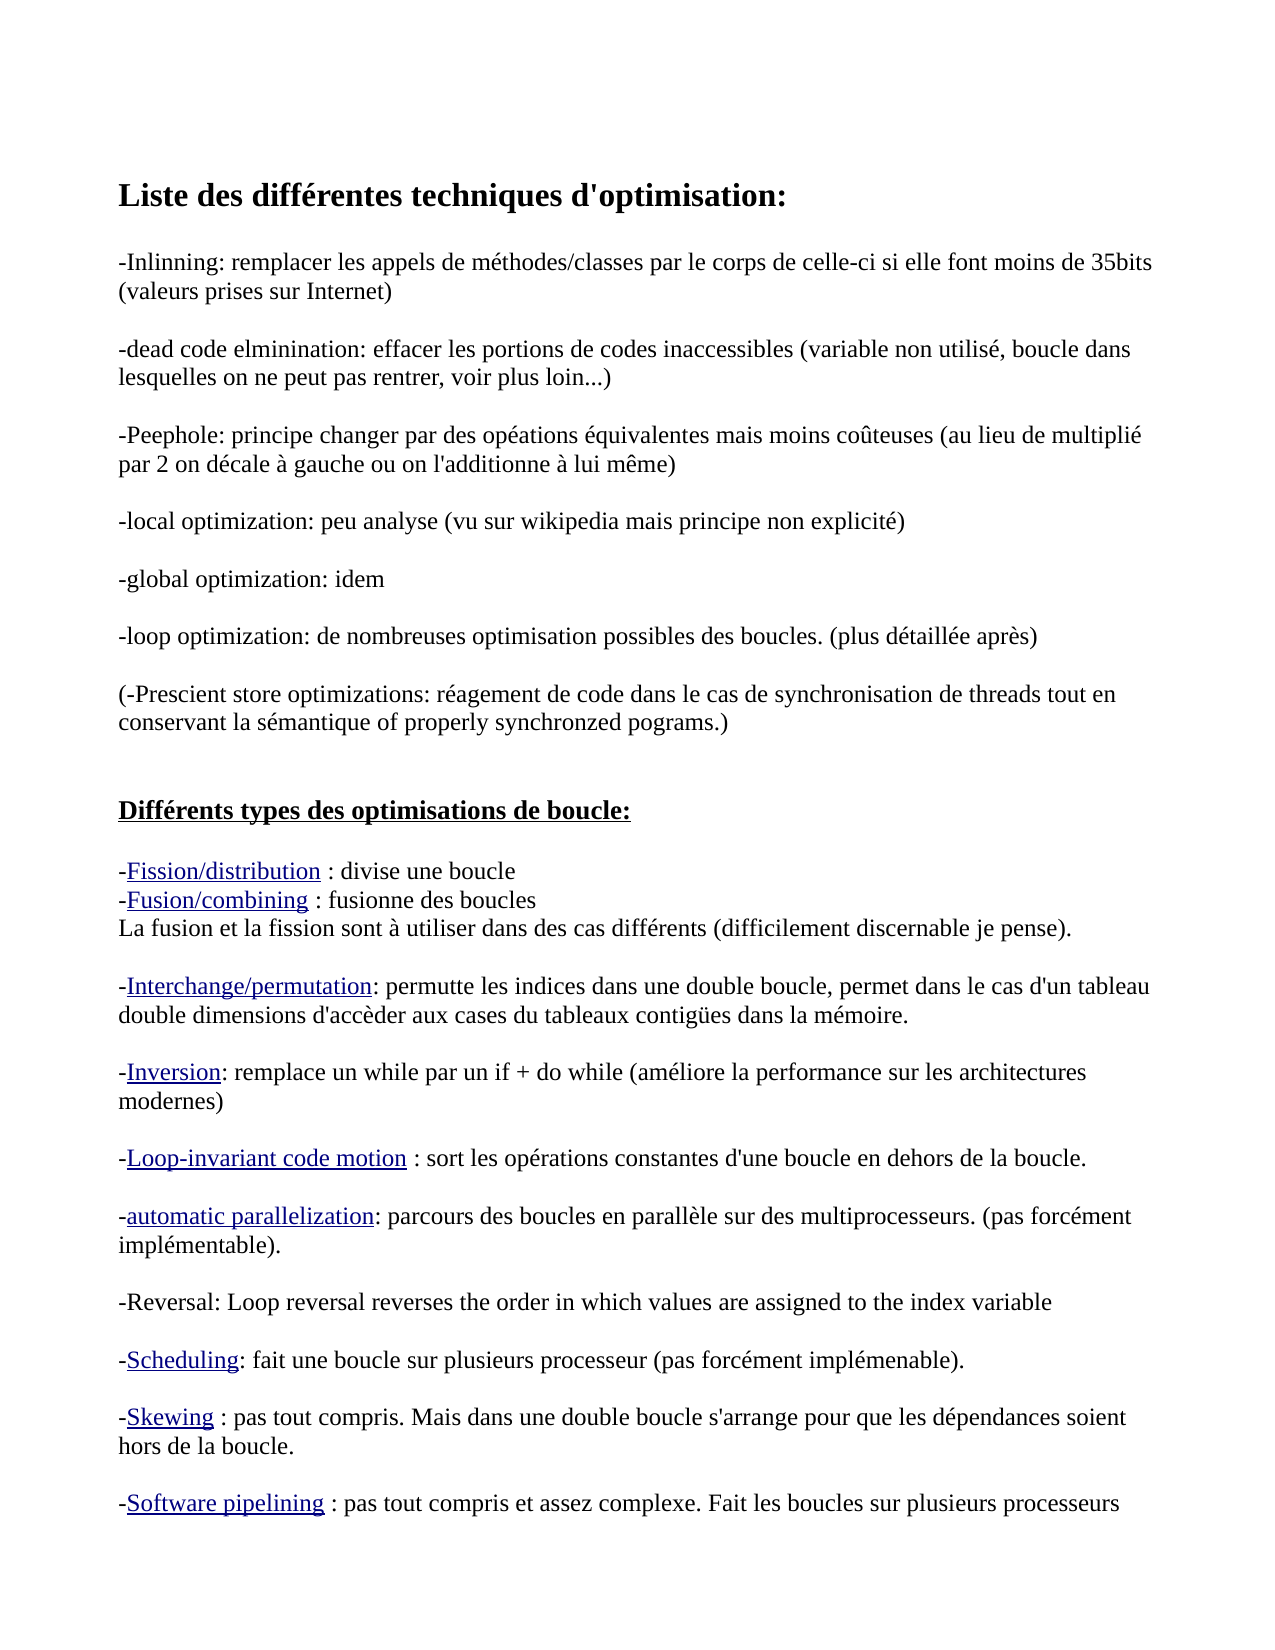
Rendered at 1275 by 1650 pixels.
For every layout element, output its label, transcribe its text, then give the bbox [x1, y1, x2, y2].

text La fusion et la fission sont à utiliser dans des cas différents (difficilement discernable je pense). [118, 913, 1157, 942]
text -Fusion/combining : fusionne des boucles [118, 885, 1157, 913]
text Différents types des optimisations de boucle: [118, 794, 1157, 825]
text -Inlinning: remplacer les appels de méthodes/classes par le corps de celle-ci si elle font moins de 35bits (valeurs prises sur Internet) [118, 247, 1157, 305]
text (-Prescient store optimizations: réagement de code dans le cas de synchronisation de threads tout en conservant la sémantique of properly synchronzed pograms.) [118, 679, 1157, 736]
text -automatic parallelization: parcours des boucles en parallèle sur des multiprocesseurs. (pas forcément implémentable). [118, 1201, 1157, 1258]
text -local optimization: peu analyse (vu sur wikipedia mais principe non explicité) [118, 506, 1157, 535]
text -Software pipelining : pas tout compris et assez complexe. Fait les boucles sur plusieurs processeurs [118, 1488, 1157, 1517]
text -Inversion: remplace un while par un if + do while (améliore la performance sur les architectures modernes) [118, 1057, 1157, 1115]
text -Peephole: principe changer par des opéations équivalentes mais moins coûteuses (au lieu de multiplié par 2 on décale à gauche ou on l'additionne à lui même) [118, 420, 1157, 477]
text -Loop-invariant code motion : sort les opérations constantes d'une boucle en dehors de la boucle. [118, 1143, 1157, 1172]
text -Interchange/permutation: permutte les indices dans une double boucle, permet dans le cas d'un tableau double dimensions d'accèder aux cases du tableaux contigües dans la mémoire. [118, 971, 1157, 1028]
text -global optimization: idem [118, 564, 1157, 592]
text -Reversal: Loop reversal reverses the order in which values are assigned to the index variable [118, 1287, 1157, 1316]
text Liste des différentes techniques d'optimisation: [118, 176, 1157, 214]
text -loop optimization: de nombreuses optimisation possibles des boucles. (plus détaillée après) [118, 621, 1157, 650]
text -Skewing : pas tout compris. Mais dans une double boucle s'arrange pour que les dépendances soient hors de la boucle. [118, 1402, 1157, 1460]
text -Scheduling: fait une boucle sur plusieurs processeur (pas forcément implémenable). [118, 1345, 1157, 1373]
text -dead code elminination: effacer les portions de codes inaccessibles (variable non utilisé, boucle dans lesquelles on ne peut pas rentrer, voir plus loin...) [118, 334, 1157, 391]
text -Fission/distribution : divise une boucle [118, 856, 1157, 885]
